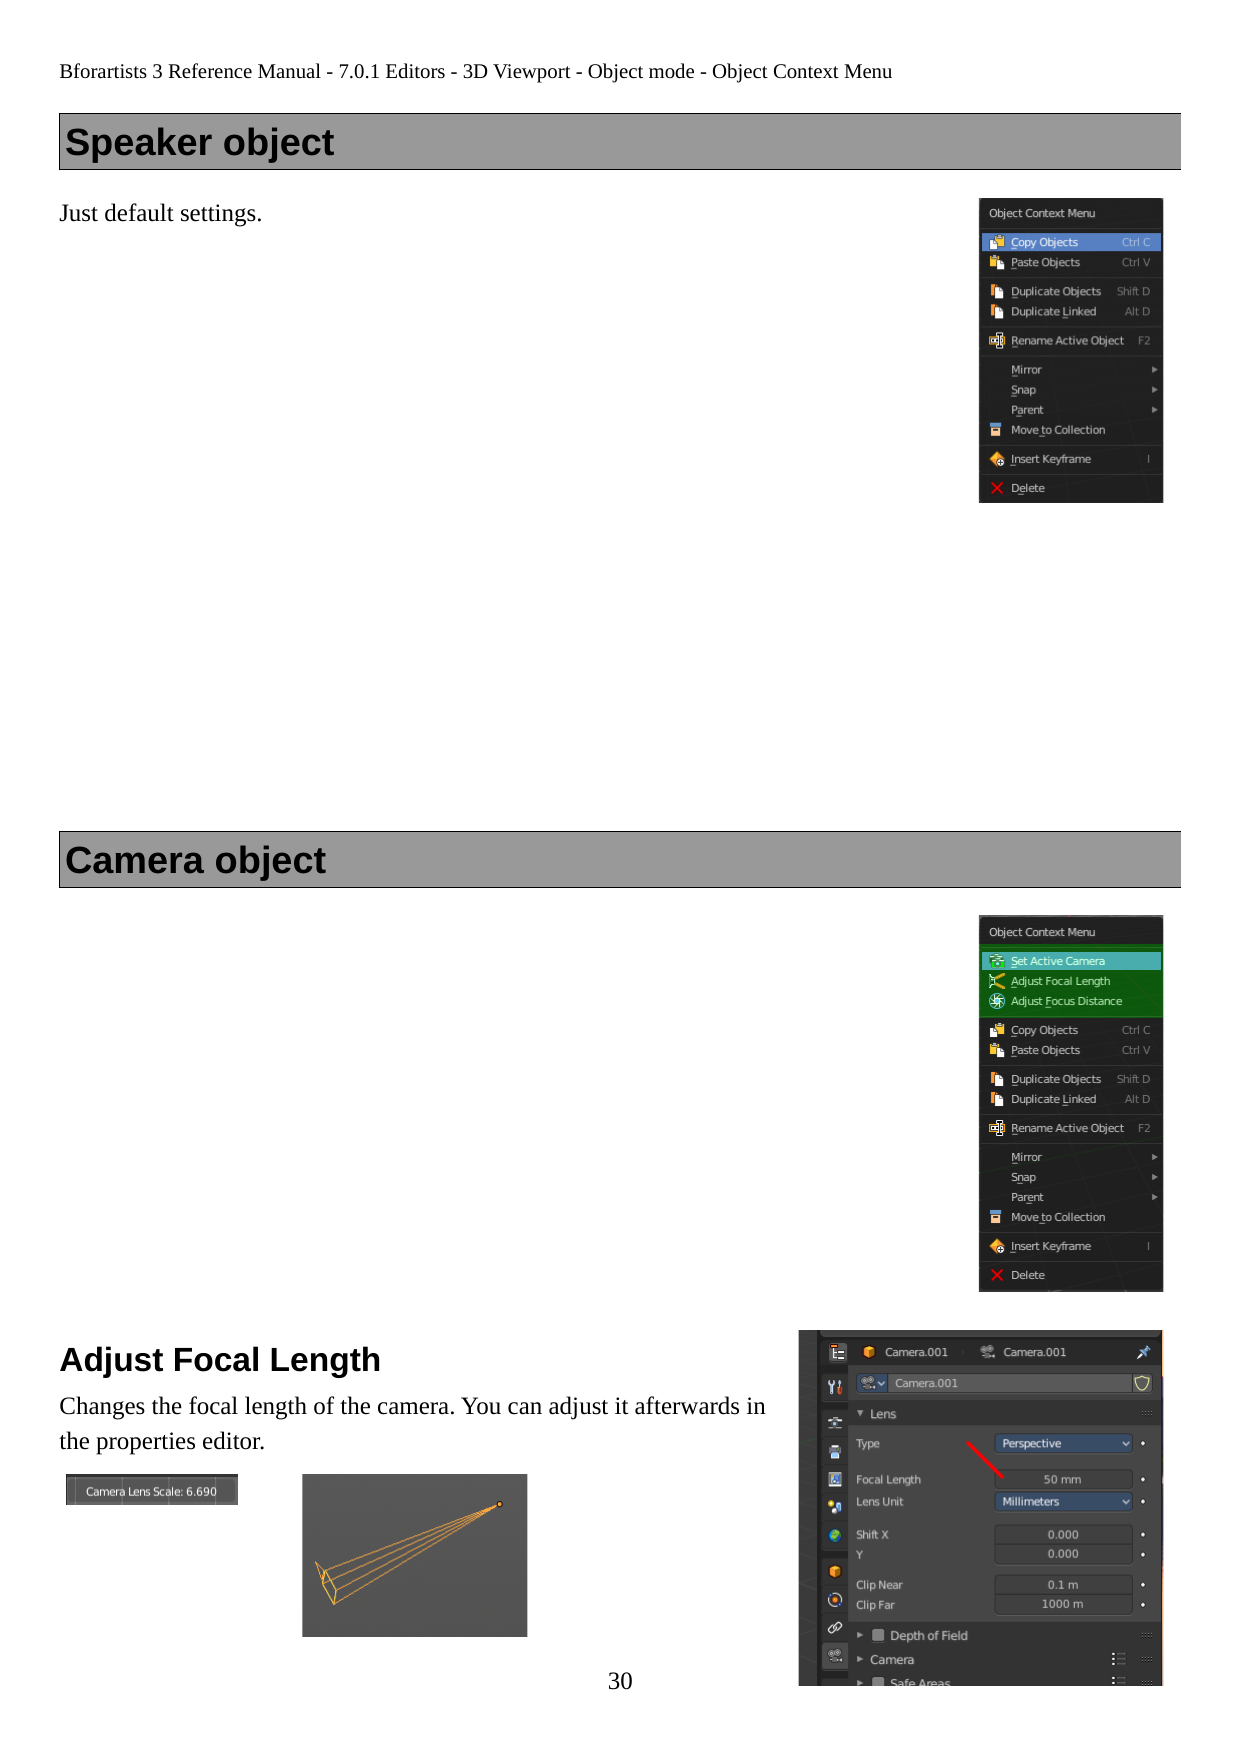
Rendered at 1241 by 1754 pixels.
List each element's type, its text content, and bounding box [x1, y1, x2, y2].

picture [978, 915, 1164, 1292]
text Just default settings. [59, 198, 978, 227]
text Changes the focal length of the camera. You can adjust it afterwards in the properties editor. [59, 1391, 798, 1455]
table_header Speaker object [60, 114, 1181, 169]
table_header Camera object [60, 832, 1181, 887]
picture [978, 198, 1164, 503]
picture [66, 1474, 238, 1505]
subtitle [1164, 1340, 1181, 1379]
subtitle Adjust Focal Length [59, 1340, 798, 1379]
picture [798, 1330, 1164, 1686]
picture [302, 1474, 528, 1637]
text [1164, 198, 1181, 227]
